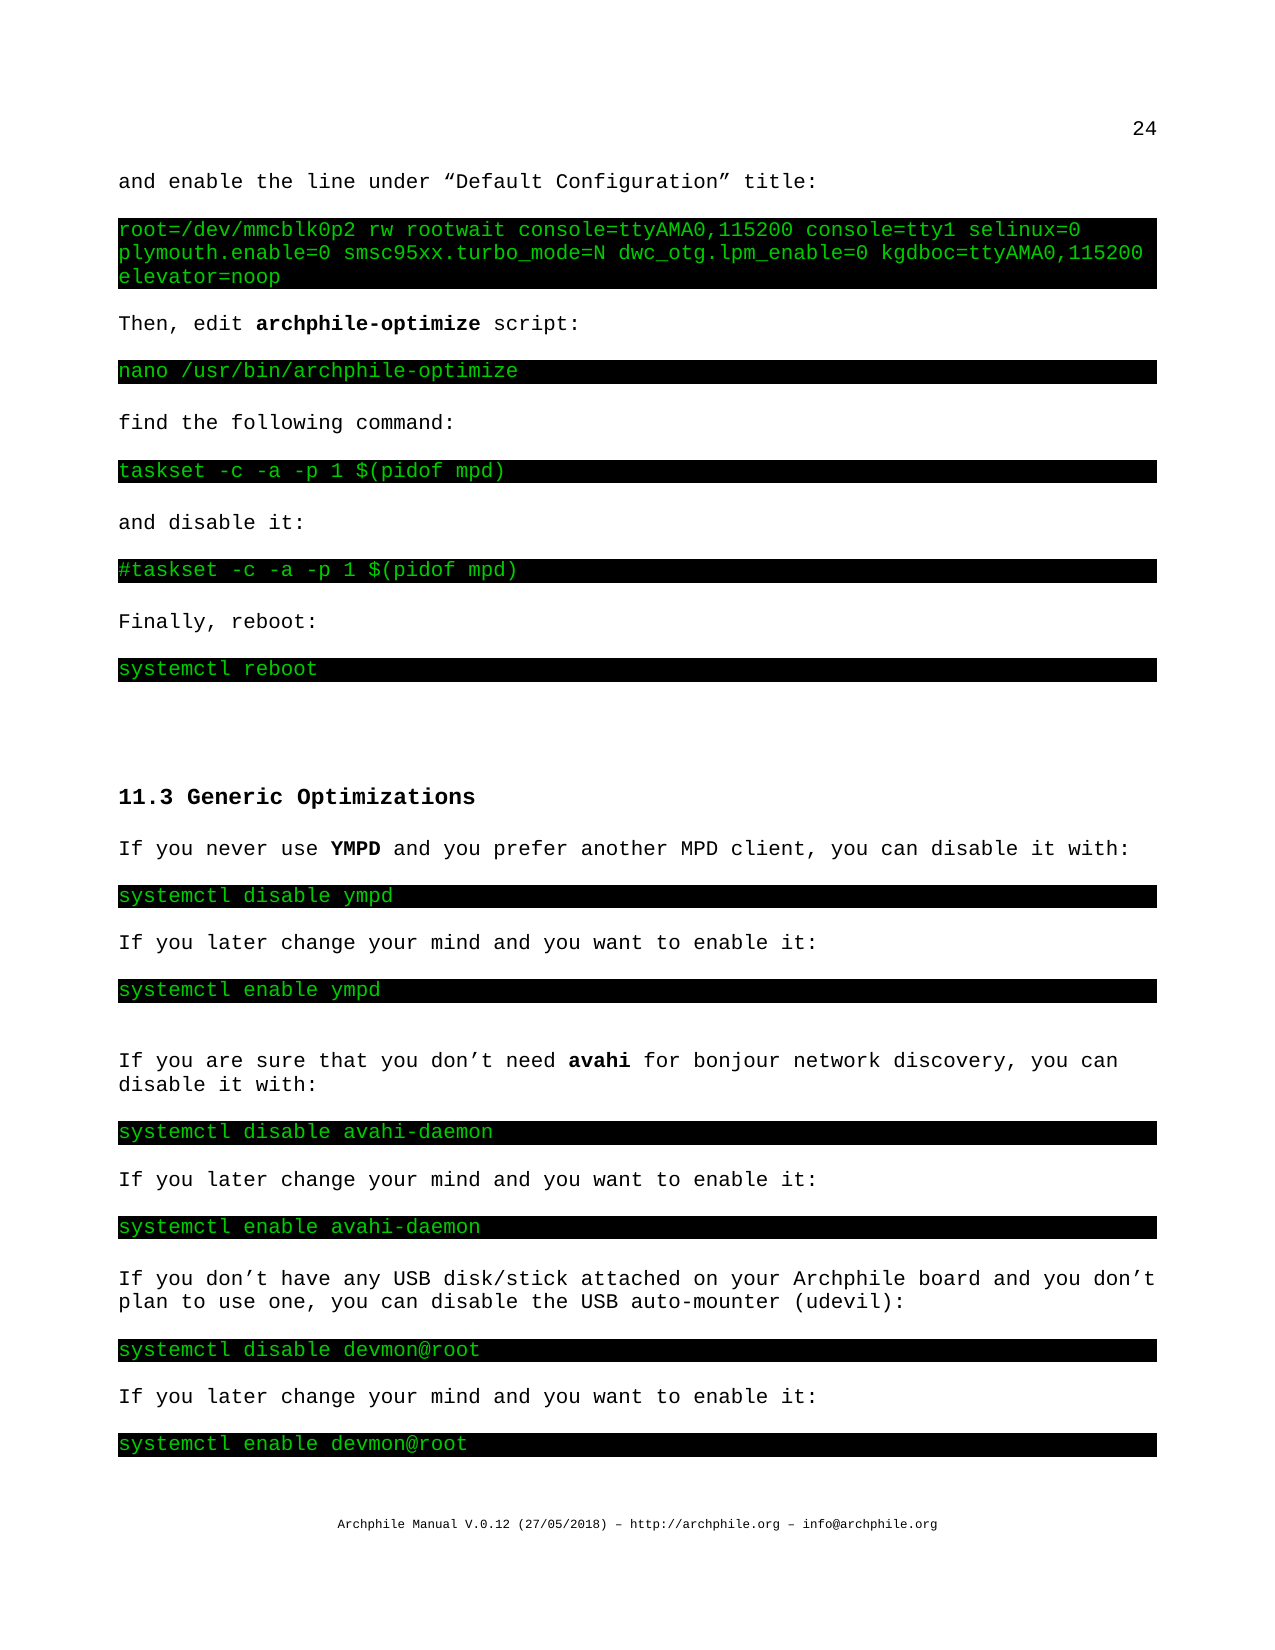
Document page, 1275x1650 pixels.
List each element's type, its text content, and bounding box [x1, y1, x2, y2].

text 11.3 Generic Optimizations [118, 786, 1157, 812]
text taskset -c -a -p 1 $(pidof mpd) [118, 460, 1157, 483]
text and enable the line under “Default Configuration” title: [118, 171, 1157, 195]
text If you later change your mind and you want to enable it: [118, 1168, 1157, 1192]
text If you don’t have any USB disk/stick attached on your Archphile board and you don’t plan to use one, you can disable the USB auto-mounter (udevil): [118, 1268, 1157, 1315]
text systemctl reboot [118, 658, 1157, 682]
text If you later change your mind and you want to enable it: [118, 1386, 1157, 1410]
text #taskset -c -a -p 1 $(pidof mpd) [118, 559, 1157, 583]
text If you later change your mind and you want to enable it: [118, 932, 1157, 956]
text systemctl enable avahi-daemon [118, 1216, 1157, 1239]
text systemctl enable ympd [118, 979, 1157, 1003]
text systemctl enable devmon@root [118, 1433, 1157, 1457]
text systemctl disable ympd [118, 885, 1157, 908]
text If you are sure that you don’t need avahi for bonjour network discovery, you can disable it with: [118, 1050, 1157, 1098]
text Finally, reboot: [118, 611, 1157, 634]
text find the following command: [118, 412, 1157, 436]
text Then, edit archphile-optimize script: [118, 313, 1157, 337]
text root=/dev/mmcblk0p2 rw rootwait console=ttyAMA0,115200 console=tty1 selinux=0 plymouth.enable=0 smsc95xx.turbo_mode=N dwc_otg.lpm_enable=0 kgdboc=ttyAMA0,115200 elevator=noop [118, 218, 1157, 289]
text and disable it: [118, 512, 1157, 535]
text nano /usr/bin/archphile-optimize [118, 360, 1157, 384]
text If you never use YMPD and you prefer another MPD client, you can disable it with: [118, 837, 1157, 861]
text systemctl disable devmon@root [118, 1339, 1157, 1362]
text systemctl disable avahi-daemon [118, 1121, 1157, 1145]
